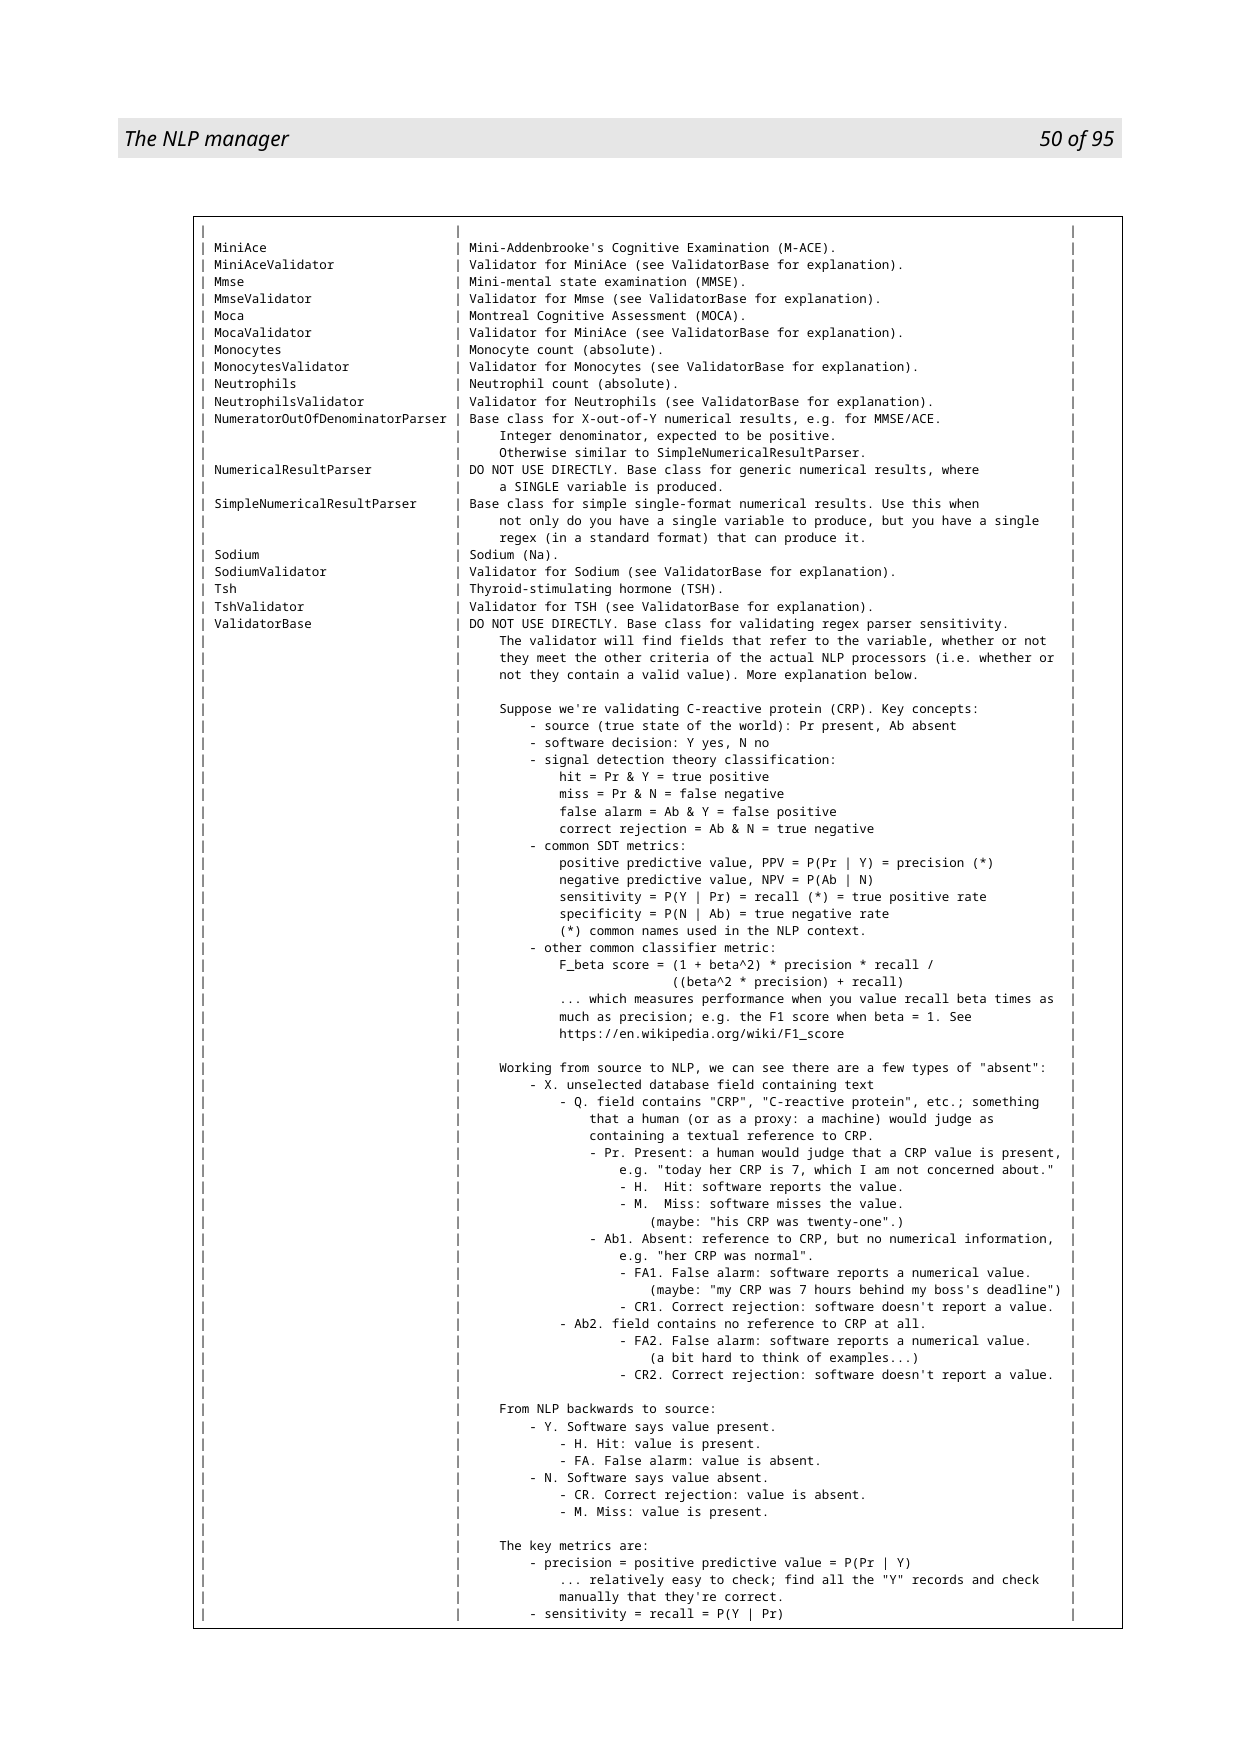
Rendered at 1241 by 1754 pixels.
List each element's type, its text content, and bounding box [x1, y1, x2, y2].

table_header | | | | MiniAce | Mini-Addenbrooke's Cognitive Examination (M-ACE). | | MiniAceValidator | Validator for MiniAce (see ValidatorBase for explanation). | | Mmse | Mini-mental state examination (MMSE). | | MmseValidator | Validator for Mmse (see ValidatorBase for explanation). | | Moca | Montreal Cognitive Assessment (MOCA). | | MocaValidator | Validator for MiniAce (see ValidatorBase for explanation). | | Monocytes | Monocyte count (absolute). | | MonocytesValidator | Validator for Monocytes (see ValidatorBase for explanation). | | Neutrophils | Neutrophil count (absolute). | | NeutrophilsValidator | Validator for Neutrophils (see ValidatorBase for explanation). | | NumeratorOutOfDenominatorParser | Base class for X-out-of-Y numerical results, e.g. for MMSE/ACE. | | | Integer denominator, expected to be positive. | | | Otherwise similar to SimpleNumericalResultParser. | | NumericalResultParser | DO NOT USE DIRECTLY. Base class for generic numerical results, where | | | a SINGLE variable is produced. | | SimpleNumericalResultParser | Base class for simple single-format numerical results. Use this when | | | not only do you have a single variable to produce, but you have a single | | | regex (in a standard format) that can produce it. | | Sodium | Sodium (Na). | | SodiumValidator | Validator for Sodium (see ValidatorBase for explanation). | | Tsh | Thyroid-stimulating hormone (TSH). | | TshValidator | Validator for TSH (see ValidatorBase for explanation). | | ValidatorBase | DO NOT USE DIRECTLY. Base class for validating regex parser sensitivity. | | | The validator will find fields that refer to the variable, whether or not | | | they meet the other criteria of the actual NLP processors (i.e. whether or | | | not they contain a valid value). More explanation below. | | | | | | Suppose we're validating C-reactive protein (CRP). Key concepts: | | | - source (true state of the world): Pr present, Ab absent | | | - software decision: Y yes, N no | | | - signal detection theory classification: | | | hit = Pr & Y = true positive | | | miss = Pr & N = false negative | | | false alarm = Ab & Y = false positive | | | correct rejection = Ab & N = true negative | | | - common SDT metrics: | | | positive predictive value, PPV = P(Pr | Y) = precision (*) | | | negative predictive value, NPV = P(Ab | N) | | | sensitivity = P(Y | Pr) = recall (*) = true positive rate | | | specificity = P(N | Ab) = true negative rate | | | (*) common names used in the NLP context. | | | - other common classifier metric: | | | F_beta score = (1 + beta^2) * precision * recall / | | | ((beta^2 * precision) + recall) | | | ... which measures performance when you value recall beta times as | | | much as precision; e.g. the F1 score when beta = 1. See | | | https://en.wikipedia.org/wiki/F1_score | | | | | | Working from source to NLP, we can see there are a few types of "absent": | | | - X. unselected database field containing text | | | - Q. field contains "CRP", "C-reactive protein", etc.; something | | | that a human (or as a proxy: a machine) would judge as | | | containing a textual reference to CRP. | | | - Pr. Present: a human would judge that a CRP value is present, | | | e.g. "today her CRP is 7, which I am not concerned about." | | | - H. Hit: software reports the value. | | | - M. Miss: software misses the value. | | | (maybe: "his CRP was twenty-one".) | | | - Ab1. Absent: reference to CRP, but no numerical information, | | | e.g. "her CRP was normal". | | | - FA1. False alarm: software reports a numerical value. | | | (maybe: "my CRP was 7 hours behind my boss's deadline") | | | - CR1. Correct rejection: software doesn't report a value. | | | - Ab2. field contains no reference to CRP at all. | | | - FA2. False alarm: software reports a numerical value. | | | (a bit hard to think of examples...) | | | - CR2. Correct rejection: software doesn't report a value. | | | | | | From NLP backwards to source: | | | - Y. Software says value present. | | | - H. Hit: value is present. | | | - FA. False alarm: value is absent. | | | - N. Software says value absent. | | | - CR. Correct rejection: value is absent. | | | - M. Miss: value is present. | | | | | | The key metrics are: | | | - precision = positive predictive value = P(Pr | Y) | | | ... relatively easy to check; find all the "Y" records and check | | | manually that they're correct. | | | - sensitivity = recall = P(Y | Pr) | [194, 217, 1122, 1628]
